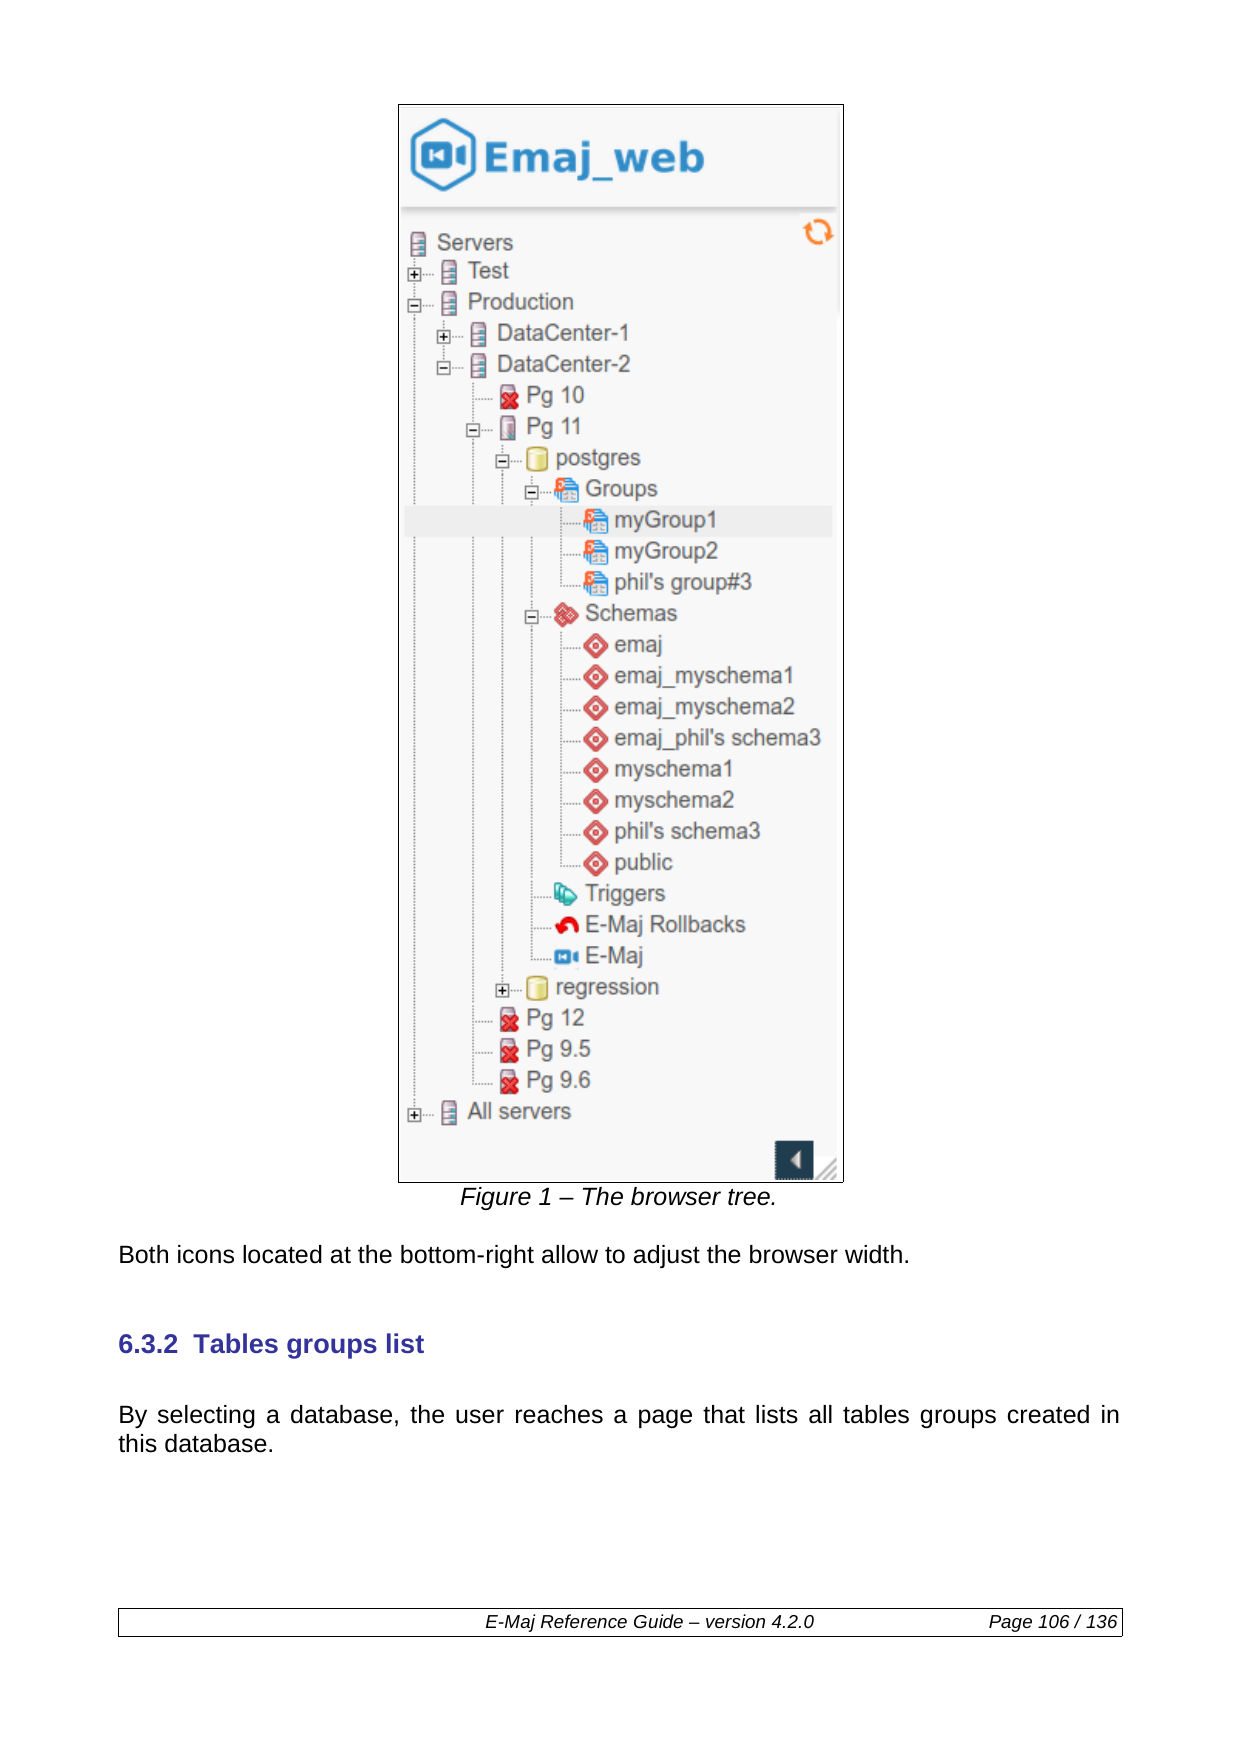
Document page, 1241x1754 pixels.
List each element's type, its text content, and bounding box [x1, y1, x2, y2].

picture [400, 107, 840, 1180]
text Figure 1 – The browser tree. [118, 997, 1122, 1211]
text Both icons located at the bottom-right allow to adjust the browser width. [118, 1240, 1122, 1269]
text By selecting a database, the user reaches a page that lists all tables groups created in this database. [118, 1400, 1122, 1458]
subtitle Tables groups list [118, 1327, 1122, 1358]
